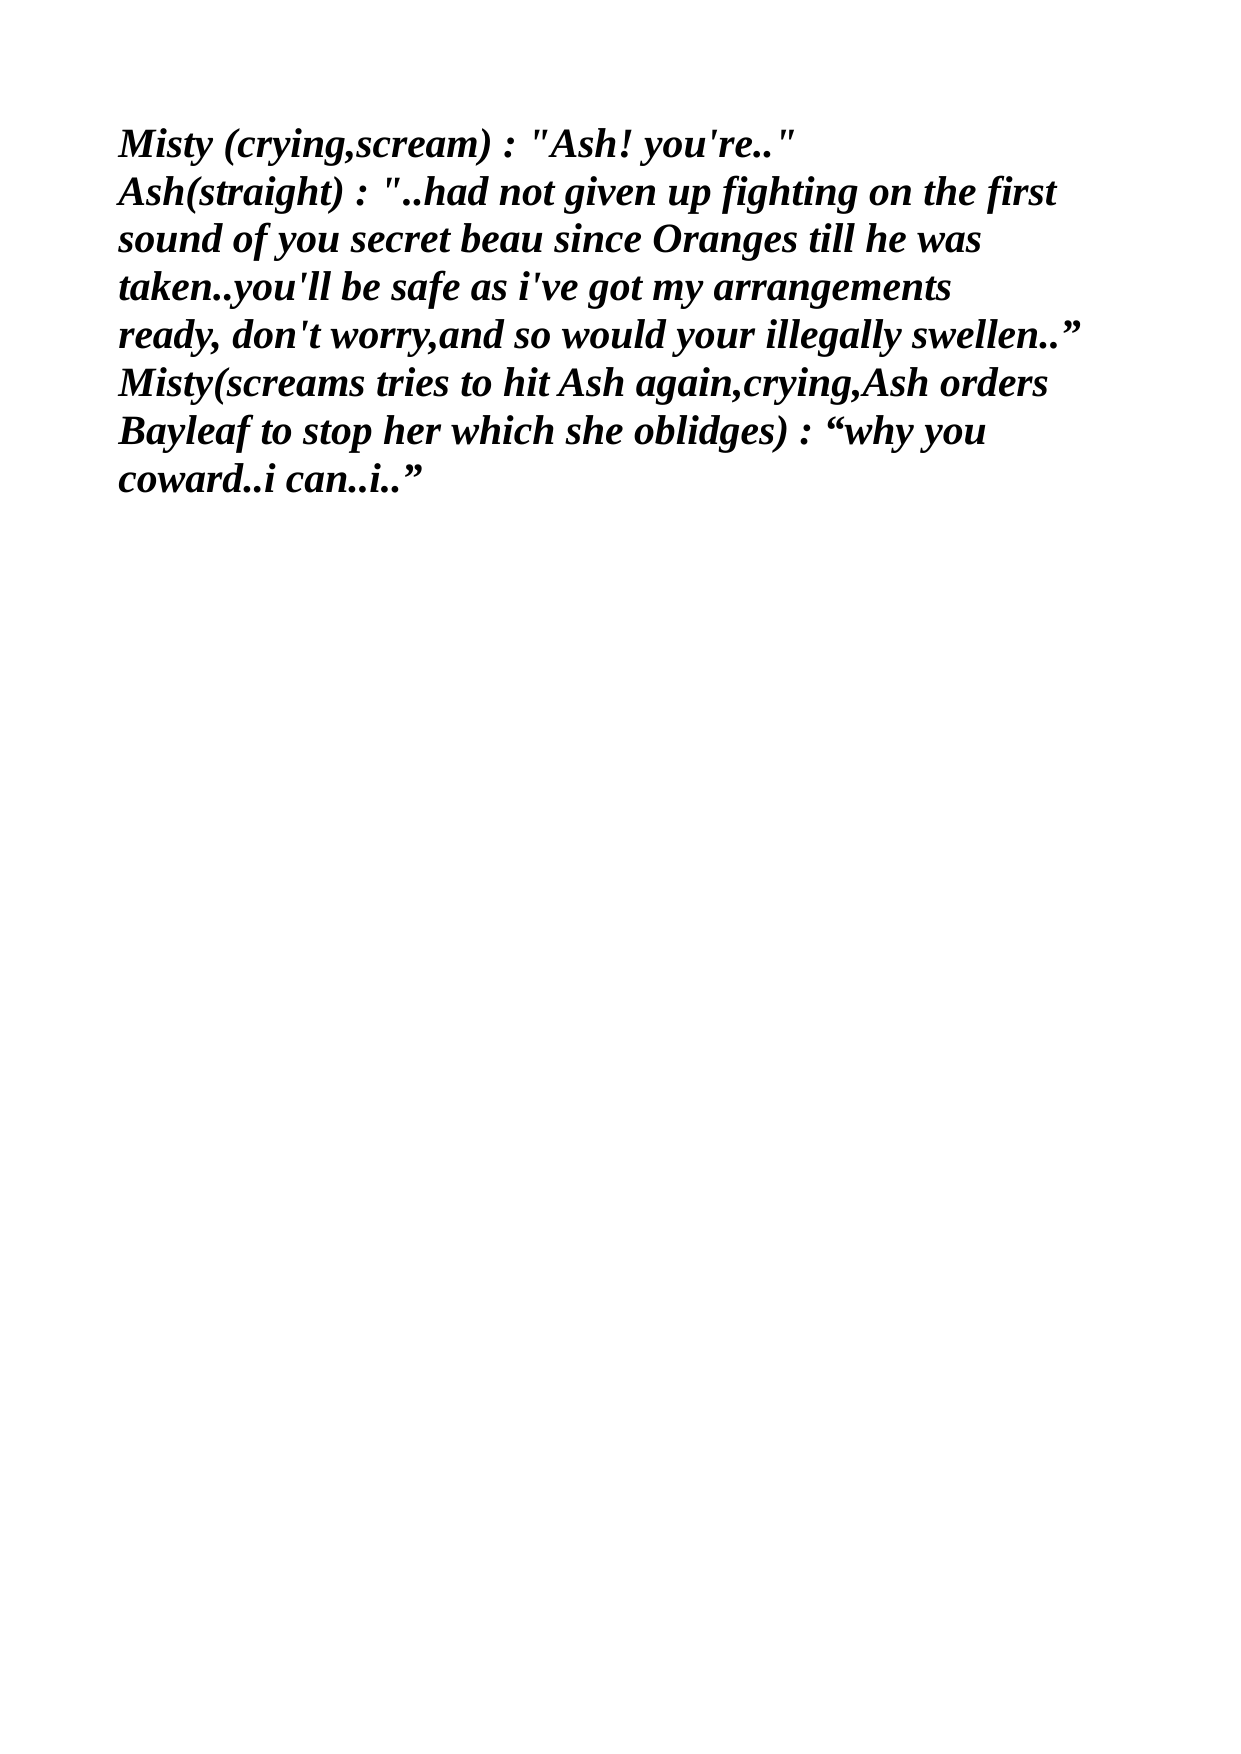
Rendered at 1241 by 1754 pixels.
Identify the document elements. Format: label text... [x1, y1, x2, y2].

text Misty(screams tries to hit Ash again,crying,Ash orders Bayleaf to stop her which she oblidges) : “why you coward..i can..i..” [118, 358, 1122, 501]
text Ash(straight) : "..had not given up fighting on the first [118, 166, 1122, 214]
text Misty (crying,scream) : "Ash! you're.." [118, 118, 1122, 166]
text ready, don't worry,and so would your illegally swellen..” [118, 310, 1122, 358]
text sound of you secret beau since Oranges till he was taken..you'll be safe as i've got my arrangements [118, 214, 1122, 310]
